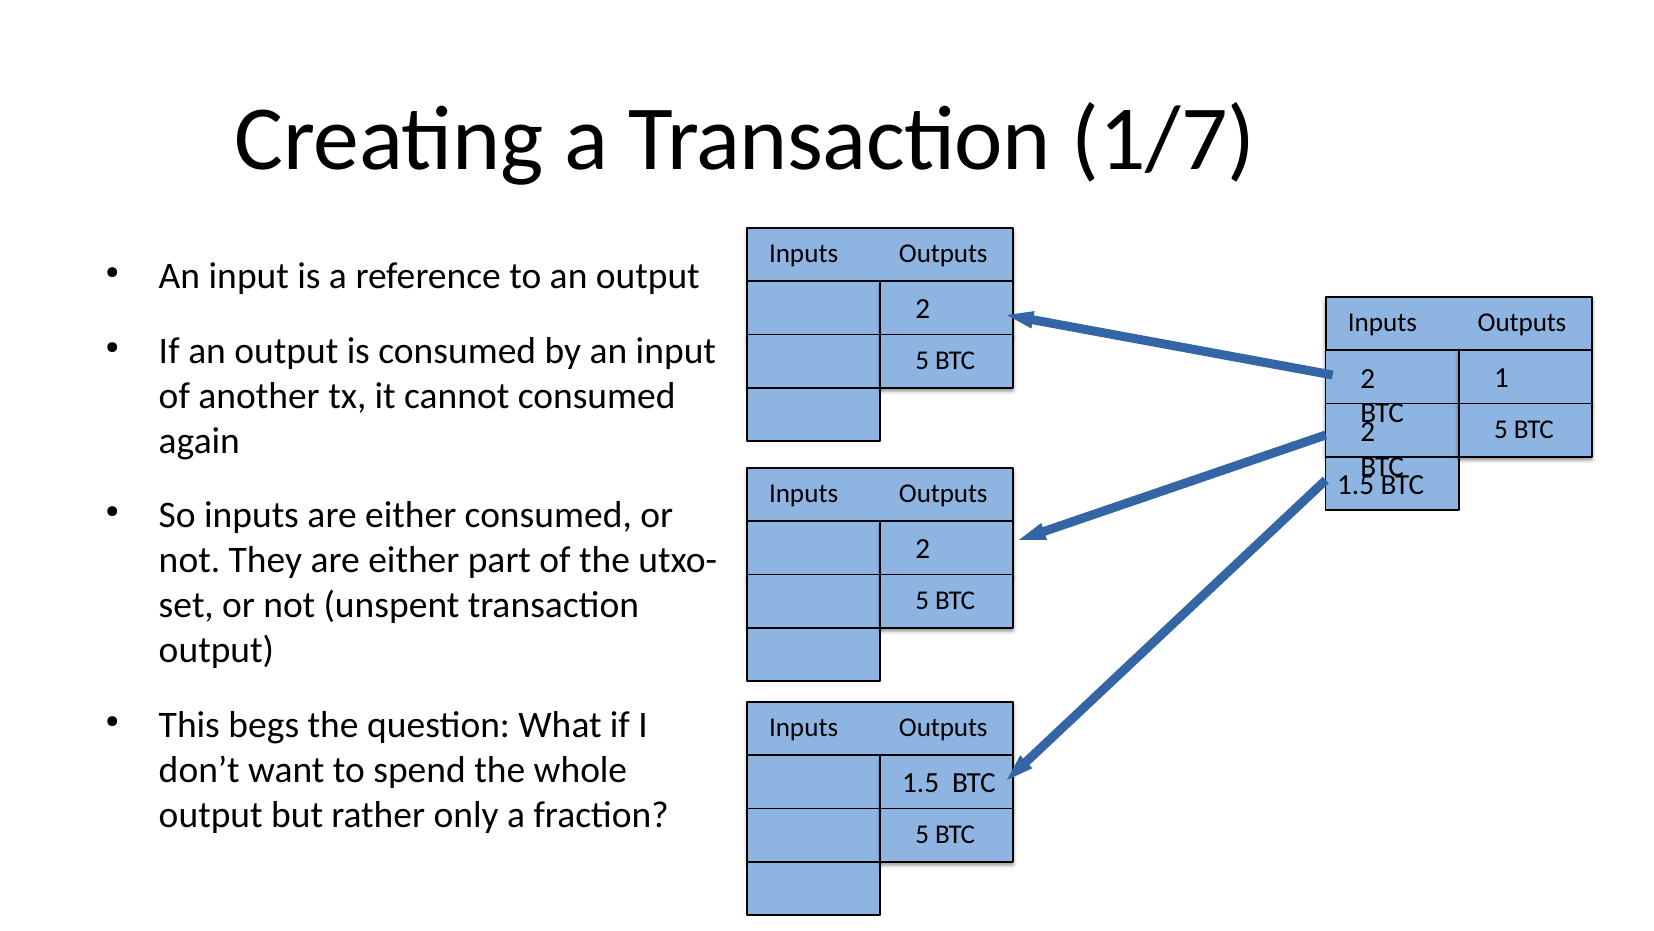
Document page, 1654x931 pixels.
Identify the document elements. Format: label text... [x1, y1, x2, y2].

text_box [1319, 293, 1599, 509]
text_box 2 BTC [913, 289, 980, 331]
text_box [741, 225, 1020, 440]
text_box [1319, 441, 1325, 466]
text_box [1326, 404, 1358, 456]
text_box 2 BTC [913, 529, 980, 571]
text_box Inputs [767, 235, 843, 269]
text_box 5 BTC [1492, 411, 1559, 444]
text_box Inputs [767, 709, 843, 743]
text_box 5 BTC [913, 582, 980, 615]
text_box 1.5 BTC [900, 763, 1007, 799]
text_box [741, 698, 1020, 914]
text_box 2 BTC [1358, 412, 1426, 465]
text_box Outputs [896, 709, 993, 743]
list An input is a reference to an output If an output is consumed by an input of another tx, it cannot consumed again So inputs are either consumed, or not. They are either part of the utxo-set, or not (unspent transaction output) This begs the question: What if I don’t want to spend the whole output but rather only a fraction? [87, 251, 735, 931]
text_box Outputs [896, 475, 993, 509]
text_box 5 BTC [913, 342, 980, 375]
text_box Outputs [1475, 304, 1572, 338]
title Creating a Transaction (1/7) [90, 33, 1410, 234]
text_box Inputs [1345, 304, 1421, 338]
text_box Inputs [767, 475, 843, 509]
text_box Outputs [896, 235, 993, 269]
text_box 1.5 BTC [1335, 465, 1432, 501]
text_box 5 BTC [913, 816, 980, 849]
text_box [741, 465, 1020, 680]
text_box 1 BTC [1492, 358, 1559, 400]
text_box 2 BTC [1358, 358, 1426, 412]
